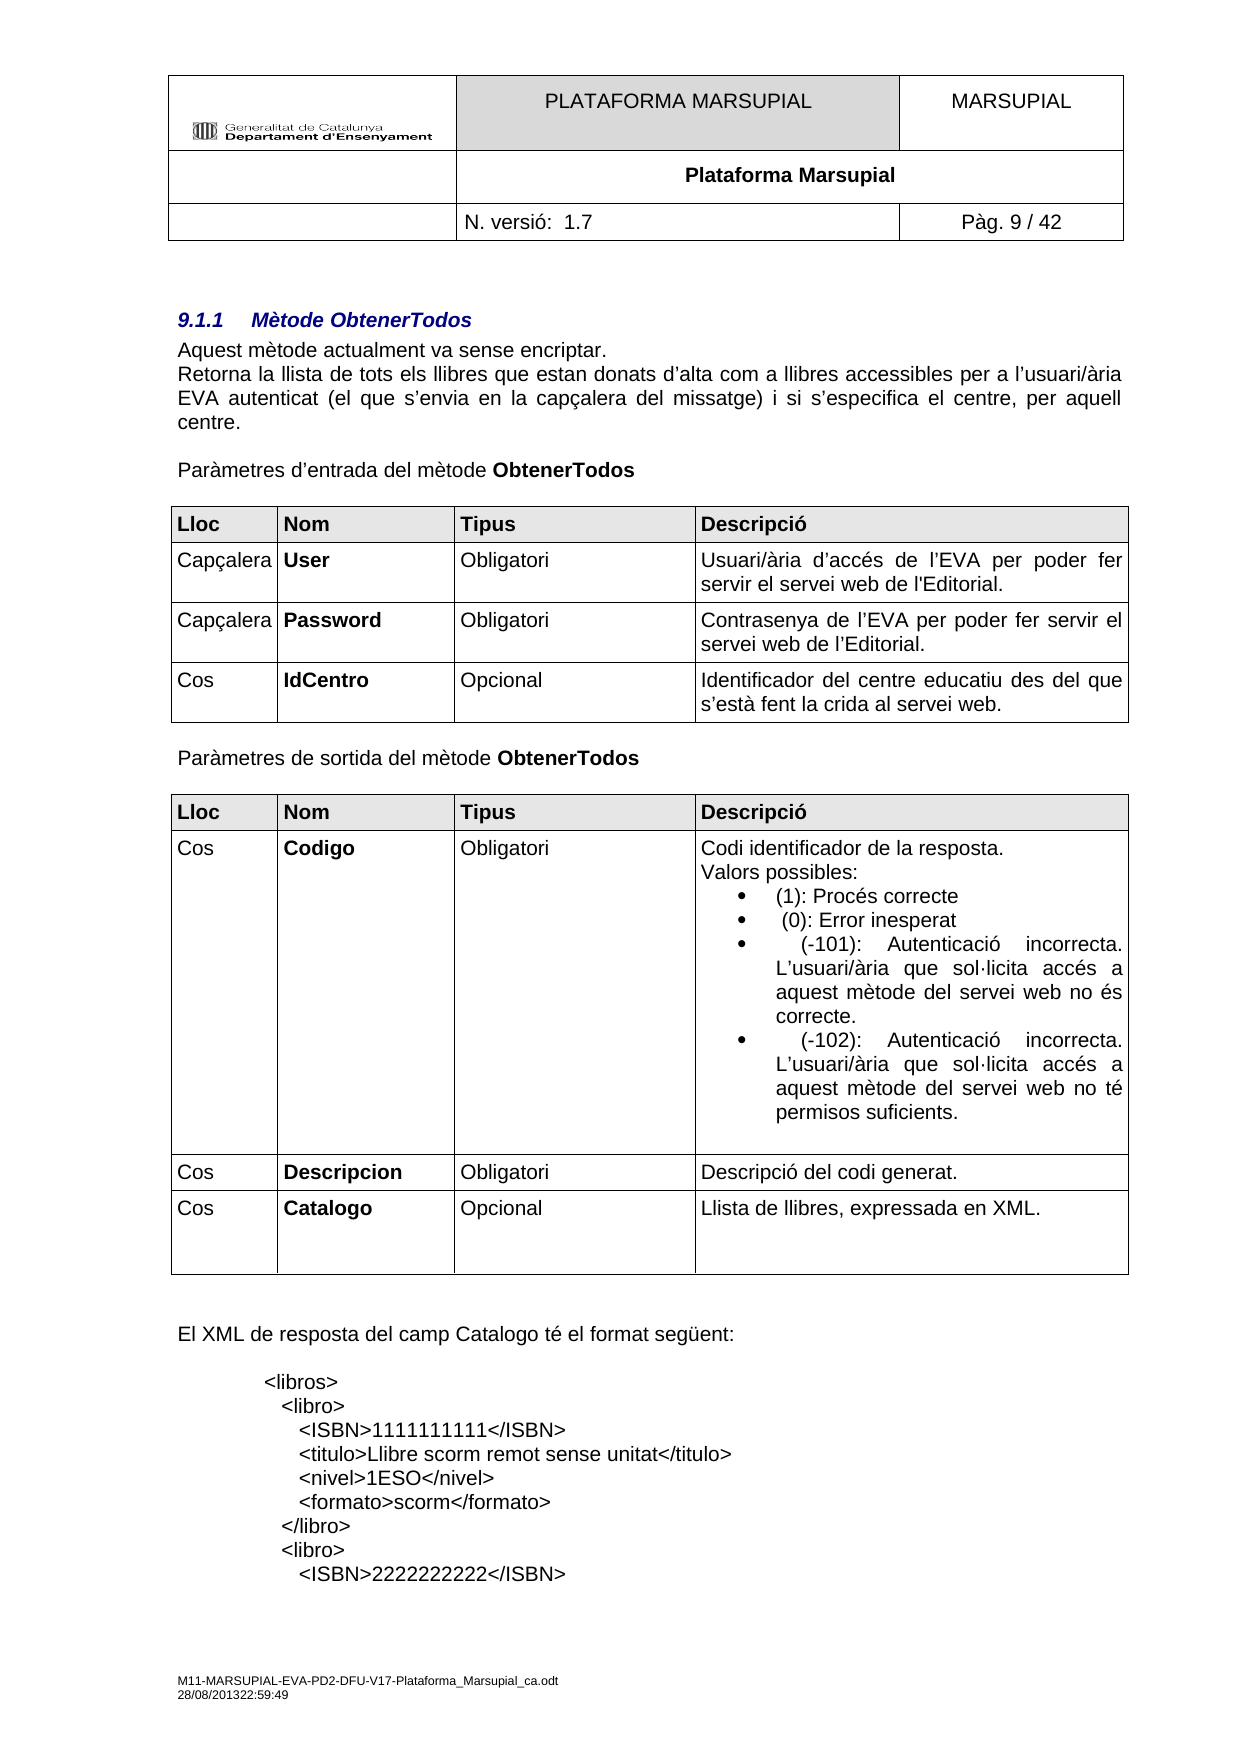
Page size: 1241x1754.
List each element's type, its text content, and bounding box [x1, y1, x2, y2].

text Retorna la llista de tots els llibres que estan donats d’alta com a llibres accessibles per a l’usuari/ària EVA autenticat (el que s’envia en la capçalera del missatge) i si s’especifica el centre, per aquell centre. [177, 362, 1122, 434]
table_cell Cos [172, 831, 277, 1154]
table_cell Cos [172, 1191, 277, 1273]
table_cell Descripció del codi generat. [696, 1155, 1128, 1189]
table_cell Llista de llibres, expressada en XML. [696, 1191, 1128, 1273]
text Paràmetres de sortida del mètode ObtenerTodos [177, 746, 1122, 770]
table_header Lloc [172, 795, 277, 830]
table_cell Capçalera [172, 603, 277, 662]
table_cell Obligatori [455, 831, 695, 1154]
table_cell Contrasenya de l’EVA per poder fer servir el servei web de l’Editorial. [696, 603, 1128, 662]
table_cell Descripcion [278, 1155, 454, 1189]
table_cell Identificador del centre educatiu des del que s’està fent la crida al servei web. [696, 663, 1128, 721]
table_cell Obligatori [455, 543, 695, 602]
table_header Tipus [455, 795, 695, 830]
table_cell IdCentro [278, 663, 454, 721]
table_cell Usuari/ària d’accés de l’EVA per poder fer servir el servei web de l'Editorial. [696, 543, 1128, 602]
table_cell Opcional [455, 1191, 695, 1273]
table_cell Cos [172, 1155, 277, 1189]
table_cell User [278, 543, 454, 602]
table_cell Obligatori [455, 603, 695, 662]
subtitle Mètode ObtenerTodos [177, 308, 1122, 332]
table_header Lloc [172, 507, 277, 542]
text <formato>scorm</formato> [177, 1489, 1122, 1513]
text Paràmetres d’entrada del mètode ObtenerTodos [177, 458, 1122, 482]
table_cell Obligatori [455, 1155, 695, 1189]
table_cell Codigo [278, 831, 454, 1154]
table_header Descripció [696, 795, 1128, 830]
table_header Nom [278, 795, 454, 830]
table_cell Capçalera [172, 543, 277, 602]
text <titulo>Llibre scorm remot sense unitat</titulo> [177, 1442, 1122, 1466]
table_cell Codi identificador de la resposta. Valors possibles: (1): Procés correcte (0): Error inesperat (-101): Autenticació incorrecta. L’usuari/ària que sol·licita accés a aquest mètode del servei web no és correcte. (-102): Autenticació incorrecta. L’usuari/ària que sol·licita accés a aquest mètode del servei web no té permisos suficients. [696, 831, 1128, 1154]
table_cell Catalogo [278, 1191, 454, 1273]
table_cell Cos [172, 663, 277, 721]
table_header Nom [278, 507, 454, 542]
text </libro> [177, 1513, 1122, 1537]
table_cell Opcional [455, 663, 695, 721]
text <nivel>1ESO</nivel> [177, 1466, 1122, 1489]
table_cell Password [278, 603, 454, 662]
text El XML de resposta del camp Catalogo té el format següent: [177, 1322, 1122, 1346]
text <ISBN>1111111111</ISBN> [177, 1418, 1122, 1442]
table_header Tipus [455, 507, 695, 542]
text <libro> [177, 1394, 1122, 1418]
text <ISBN>2222222222</ISBN> [177, 1561, 1122, 1585]
table_header Descripció [696, 507, 1128, 542]
text <libros> [177, 1370, 1122, 1394]
text <libro> [177, 1537, 1122, 1561]
text Aquest mètode actualment va sense encriptar. [177, 338, 1122, 362]
